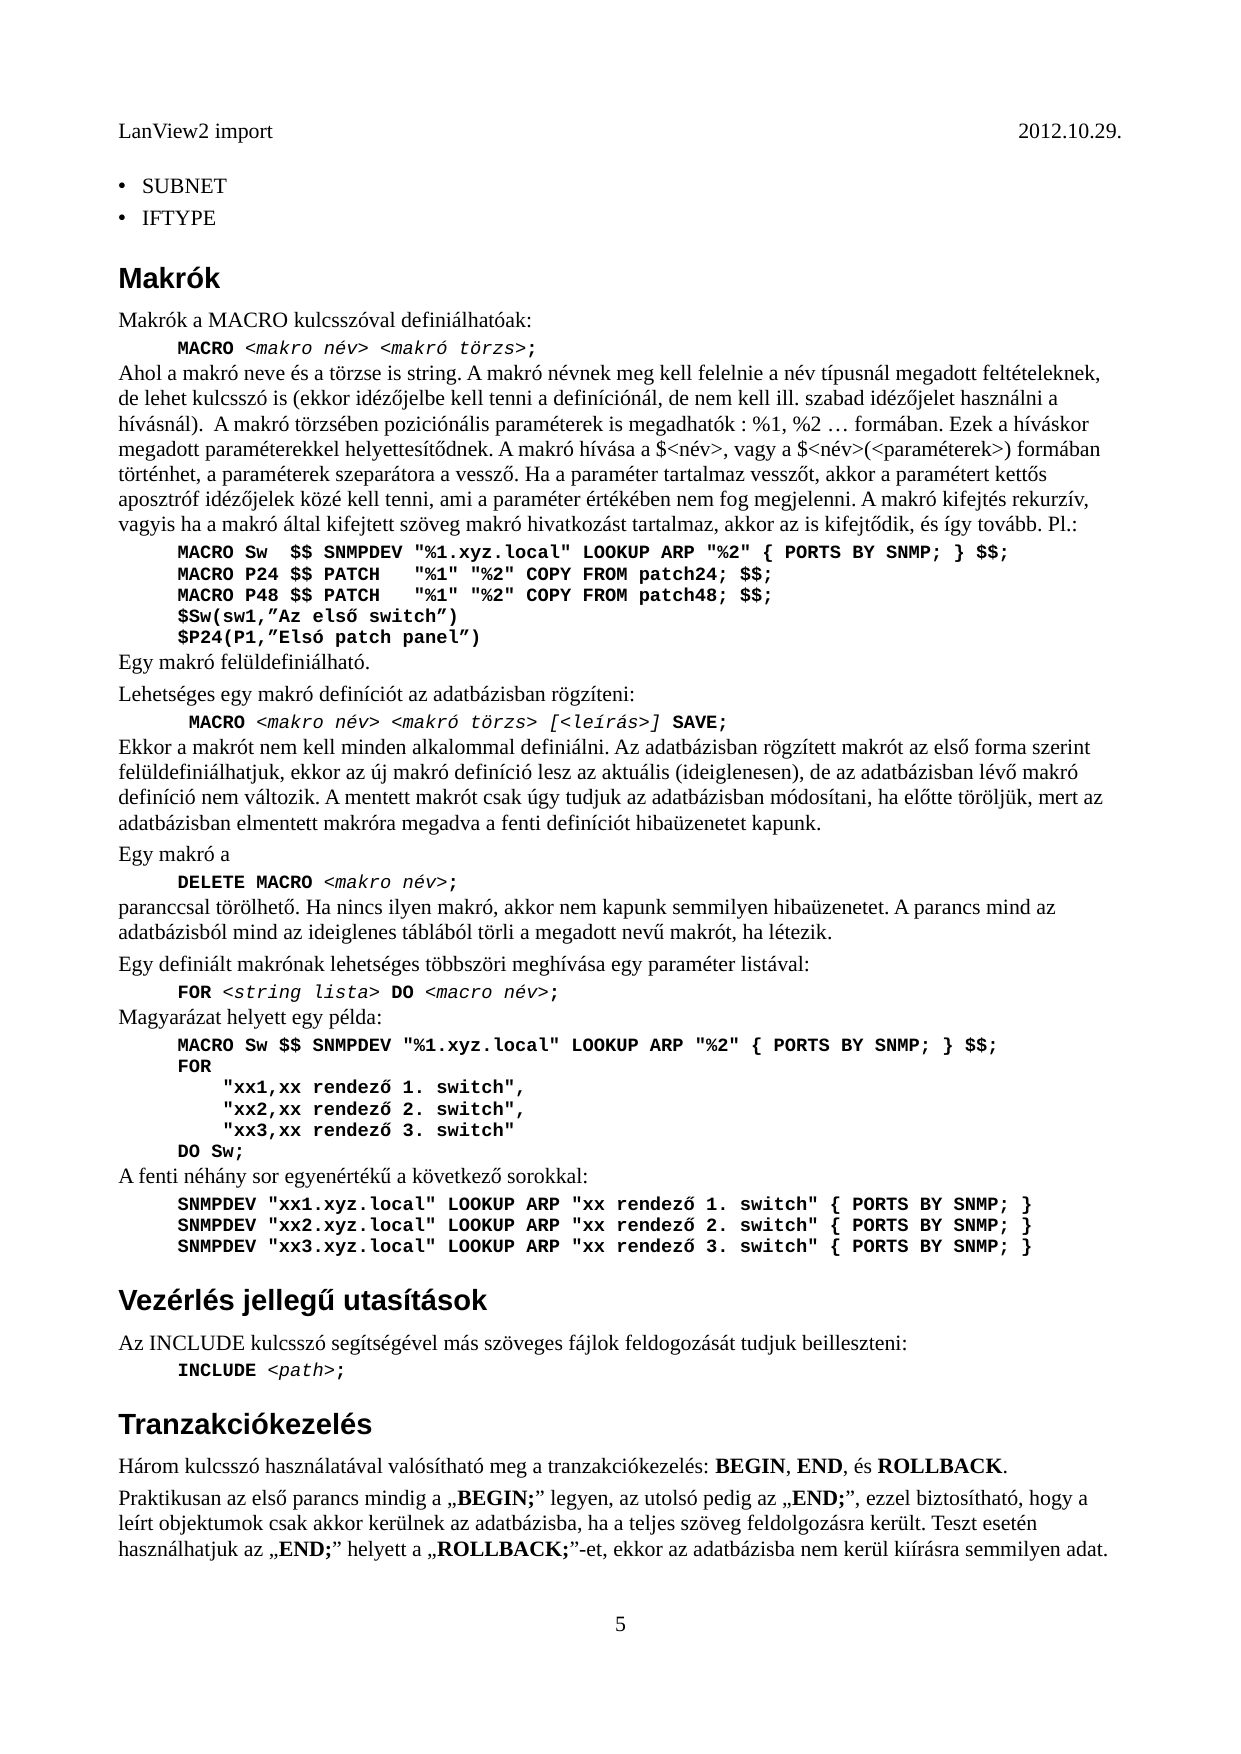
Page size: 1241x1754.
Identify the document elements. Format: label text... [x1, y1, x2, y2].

subtitle Vezérlés jellegű utasítások [118, 1283, 1122, 1317]
text DELETE MACRO <makro név>; [177, 873, 1122, 894]
subtitle Makrók [118, 261, 1122, 295]
text Három kulcsszó használatával valósítható meg a tranzakciókezelés: BEGIN, END, és ROLLBACK. [118, 1453, 1122, 1479]
text A fenti néhány sor egyenértékű a következő sorokkal: [118, 1163, 1122, 1188]
text FOR [177, 1057, 1122, 1078]
text Egy makró a [118, 841, 1122, 866]
text paranccsal törölhető. Ha nincs ilyen makró, akkor nem kapunk semmilyen hibaüzenetet. A parancs mind az adatbázisból mind az ideiglenes táblából törli a megadott nevű makrót, ha létezik. [118, 894, 1122, 944]
text SNMPDEV "xx2.xyz.local" LOOKUP ARP "xx rendező 2. switch" { PORTS BY SNMP; } [177, 1216, 1122, 1237]
text "xx1,xx rendező 1. switch", [177, 1078, 1122, 1099]
text Magyarázat helyett egy példa: [118, 1004, 1122, 1029]
text MACRO <makro név> <makró törzs>; [177, 339, 1122, 360]
text INCLUDE <path>; [177, 1361, 1122, 1382]
text FOR <string lista> DO <macro név>; [177, 983, 1122, 1004]
text Ahol a makró neve és a törzse is string. A makró névnek meg kell felelnie a név típusnál megadott feltételeknek, de lehet kulcsszó is (ekkor idézőjelbe kell tenni a definíciónál, de nem kell ill. szabad idézőjelet használni a hívásnál). A makró törzsében poziciónális paraméterek is megadhatók : %1, %2 … formában. Ezek a híváskor megadott paraméterekkel helyettesítődnek. A makró hívása a $<név>, vagy a $<név>(<paraméterek>) formában történhet, a paraméterek szeparátora a vessző. Ha a paraméter tartalmaz vesszőt, akkor a paramétert kettős aposztróf idézőjelek közé kell tenni, ami a paraméter értékében nem fog megjelenni. A makró kifejtés rekurzív, vagyis ha a makró által kifejtett szöveg makró hivatkozást tartalmaz, akkor az is kifejtődik, és így tovább. Pl.: [118, 360, 1122, 537]
text "xx2,xx rendező 2. switch", [177, 1099, 1122, 1121]
text $P24(P1,”Elsó patch panel”) [177, 628, 1122, 649]
text SNMPDEV "xx1.xyz.local" LOOKUP ARP "xx rendező 1. switch" { PORTS BY SNMP; } [177, 1195, 1122, 1216]
text MACRO P48 $$ PATCH "%1" "%2" COPY FROM patch48; $$; [177, 586, 1122, 607]
list IFTYPE [118, 204, 1122, 230]
text MACRO <makro név> <makró törzs> [<leírás>] SAVE; [177, 713, 1122, 734]
list SUBNET [118, 173, 1122, 198]
text Lehetséges egy makró definíciót az adatbázisban rögzíteni: [118, 681, 1122, 706]
text Praktikusan az első parancs mindig a „BEGIN;” legyen, az utolsó pedig az „END;”, ezzel biztosítható, hogy a leírt objektumok csak akkor kerülnek az adatbázisba, ha a teljes szöveg feldolgozásra került. Teszt esetén használhatjuk az „END;” helyett a „ROLLBACK;”-et, ekkor az adatbázisba nem kerül kiírásra semmilyen adat. [118, 1485, 1122, 1561]
text MACRO Sw $$ SNMPDEV "%1.xyz.local" LOOKUP ARP "%2" { PORTS BY SNMP; } $$; [177, 1036, 1122, 1057]
text Egy definiált makrónak lehetséges többszöri meghívása egy paraméter listával: [118, 951, 1122, 976]
text Az INCLUDE kulcsszó segítségével más szöveges fájlok feldogozását tudjuk beilleszteni: [118, 1329, 1122, 1355]
text Makrók a MACRO kulcsszóval definiálhatóak: [118, 307, 1122, 332]
text DO Sw; [177, 1142, 1122, 1163]
text "xx3,xx rendező 3. switch" [177, 1121, 1122, 1142]
text Ekkor a makrót nem kell minden alkalommal definiálni. Az adatbázisban rögzített makrót az első forma szerint felüldefiniálhatjuk, ekkor az új makró definíció lesz az aktuális (ideiglenesen), de az adatbázisban lévő makró definíció nem változik. A mentett makrót csak úgy tudjuk az adatbázisban módosítani, ha előtte töröljük, mert az adatbázisban elmentett makróra megadva a fenti definíciót hibaüzenetet kapunk. [118, 734, 1122, 835]
subtitle Tranzakciókezelés [118, 1407, 1122, 1441]
text SNMPDEV "xx3.xyz.local" LOOKUP ARP "xx rendező 3. switch" { PORTS BY SNMP; } [177, 1237, 1122, 1258]
text MACRO P24 $$ PATCH "%1" "%2" COPY FROM patch24; $$; [177, 564, 1122, 586]
text Egy makró felüldefiniálható. [118, 649, 1122, 674]
text MACRO Sw $$ SNMPDEV "%1.xyz.local" LOOKUP ARP "%2" { PORTS BY SNMP; } $$; [177, 543, 1122, 564]
text $Sw(sw1,”Az első switch”) [177, 607, 1122, 628]
